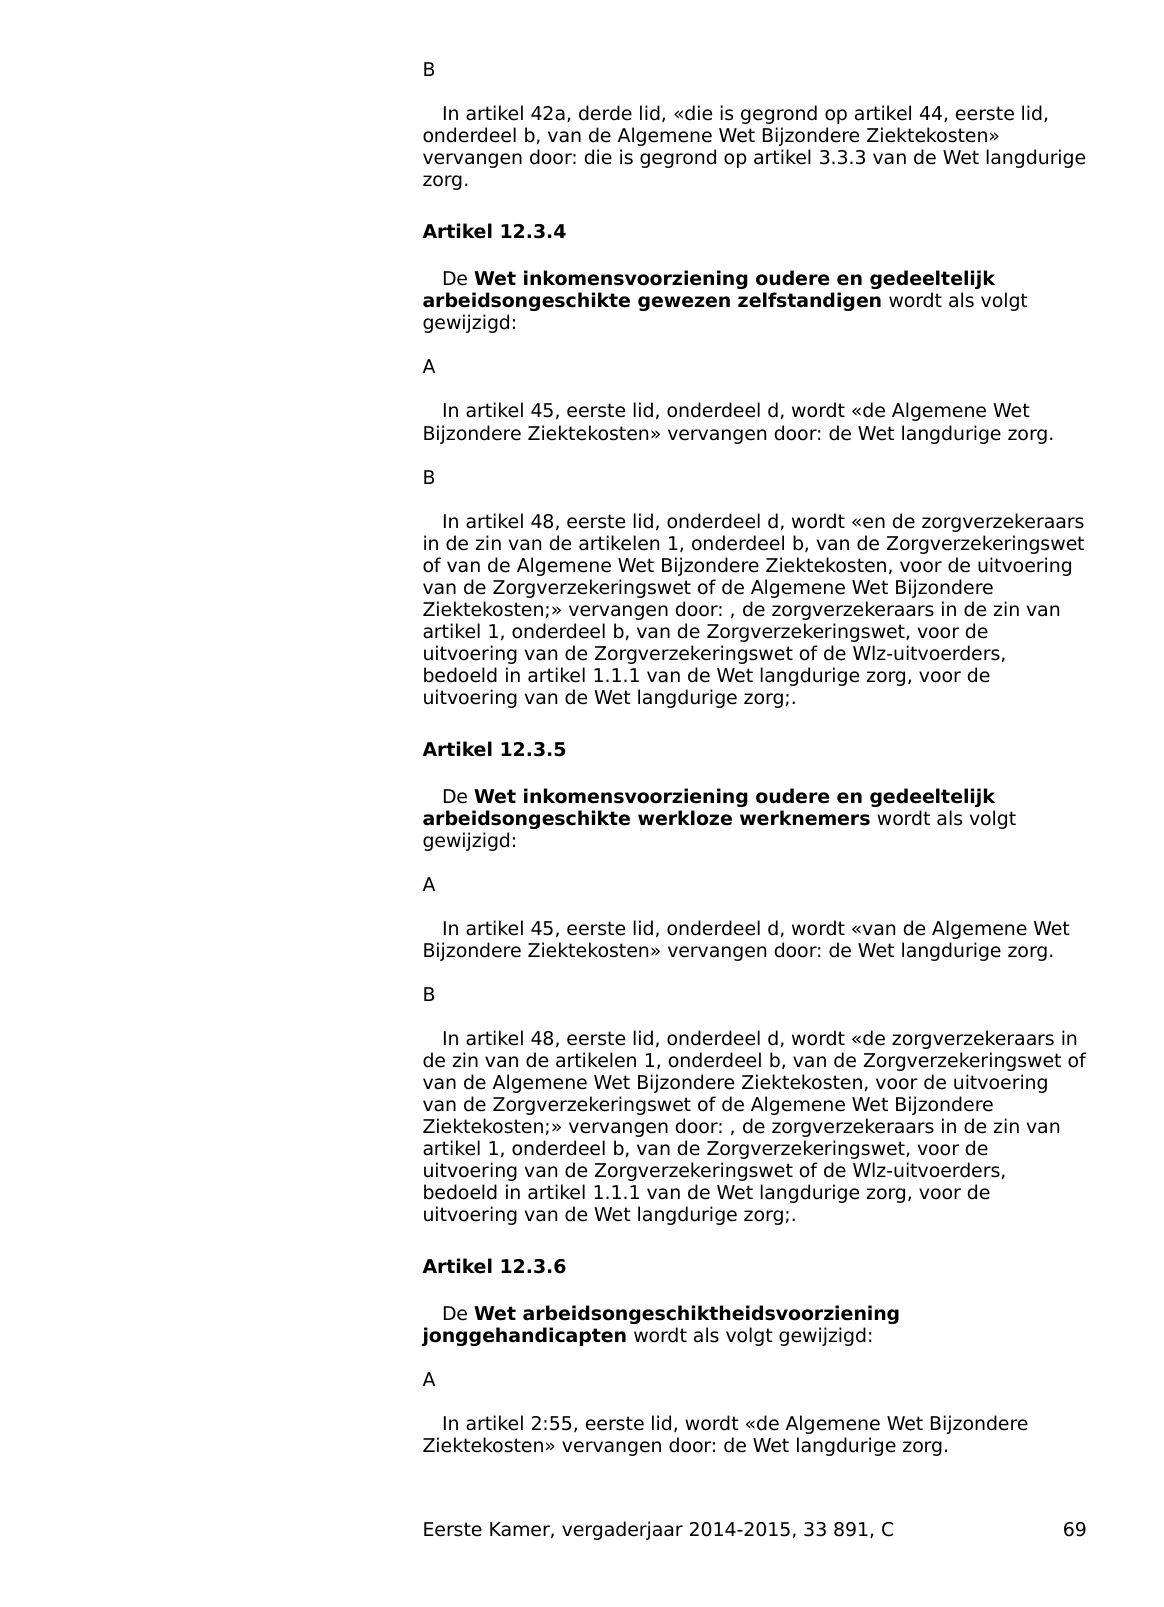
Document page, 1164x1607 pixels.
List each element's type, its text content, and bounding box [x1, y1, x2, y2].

text In artikel 48, eerste lid, onderdeel d, wordt «en de zorgverzekeraars in de zin van de artikelen 1, onderdeel b, van de Zorgverzekeringswet of van de Algemene Wet Bijzondere Ziektekosten, voor de uitvoering van de Zorgverzekeringswet of de Algemene Wet Bijzondere Ziektekosten;» vervangen door: , de zorgverzekeraars in de zin van artikel 1, onderdeel b, van de Zorgverzekeringswet, voor de uitvoering van de Zorgverzekeringswet of de Wlz-uitvoerders, bedoeld in artikel 1.1.1 van de Wet langdurige zorg, voor de uitvoering van de Wet langdurige zorg;. [422, 511, 1087, 708]
text A [422, 1369, 1087, 1391]
subtitle Artikel 12.3.4 [422, 221, 1087, 243]
subtitle Artikel 12.3.6 [422, 1256, 1087, 1278]
subtitle Artikel 12.3.5 [422, 738, 1087, 761]
text In artikel 45, eerste lid, onderdeel d, wordt «de Algemene Wet Bijzondere Ziektekosten» vervangen door: de Wet langdurige zorg. [422, 400, 1087, 444]
text B [422, 59, 1087, 81]
text De Wet arbeidsongeschiktheidsvoorziening jonggehandicapten wordt als volgt gewijzigd: [422, 1303, 1087, 1347]
text A [422, 874, 1087, 896]
text In artikel 45, eerste lid, onderdeel d, wordt «van de Algemene Wet Bijzondere Ziektekosten» vervangen door: de Wet langdurige zorg. [422, 918, 1087, 962]
text In artikel 2:55, eerste lid, wordt «de Algemene Wet Bijzondere Ziektekosten» vervangen door: de Wet langdurige zorg. [422, 1413, 1087, 1457]
text B [422, 467, 1087, 488]
text De Wet inkomensvoorziening oudere en gedeeltelijk arbeidsongeschikte werkloze werknemers wordt als volgt gewijzigd: [422, 786, 1087, 851]
text B [422, 984, 1087, 1006]
text A [422, 356, 1087, 378]
text In artikel 48, eerste lid, onderdeel d, wordt «de zorgverzekeraars in de zin van de artikelen 1, onderdeel b, van de Zorgverzekeringswet of van de Algemene Wet Bijzondere Ziektekosten, voor de uitvoering van de Zorgverzekeringswet of de Algemene Wet Bijzondere Ziektekosten;» vervangen door: , de zorgverzekeraars in de zin van artikel 1, onderdeel b, van de Zorgverzekeringswet, voor de uitvoering van de Zorgverzekeringswet of de Wlz-uitvoerders, bedoeld in artikel 1.1.1 van de Wet langdurige zorg, voor de uitvoering van de Wet langdurige zorg;. [422, 1028, 1087, 1226]
text De Wet inkomensvoorziening oudere en gedeeltelijk arbeidsongeschikte gewezen zelfstandigen wordt als volgt gewijzigd: [422, 268, 1087, 334]
text In artikel 42a, derde lid, «die is gegrond op artikel 44, eerste lid, onderdeel b, van de Algemene Wet Bijzondere Ziektekosten» vervangen door: die is gegrond op artikel 3.3.3 van de Wet langdurige zorg. [422, 103, 1087, 191]
